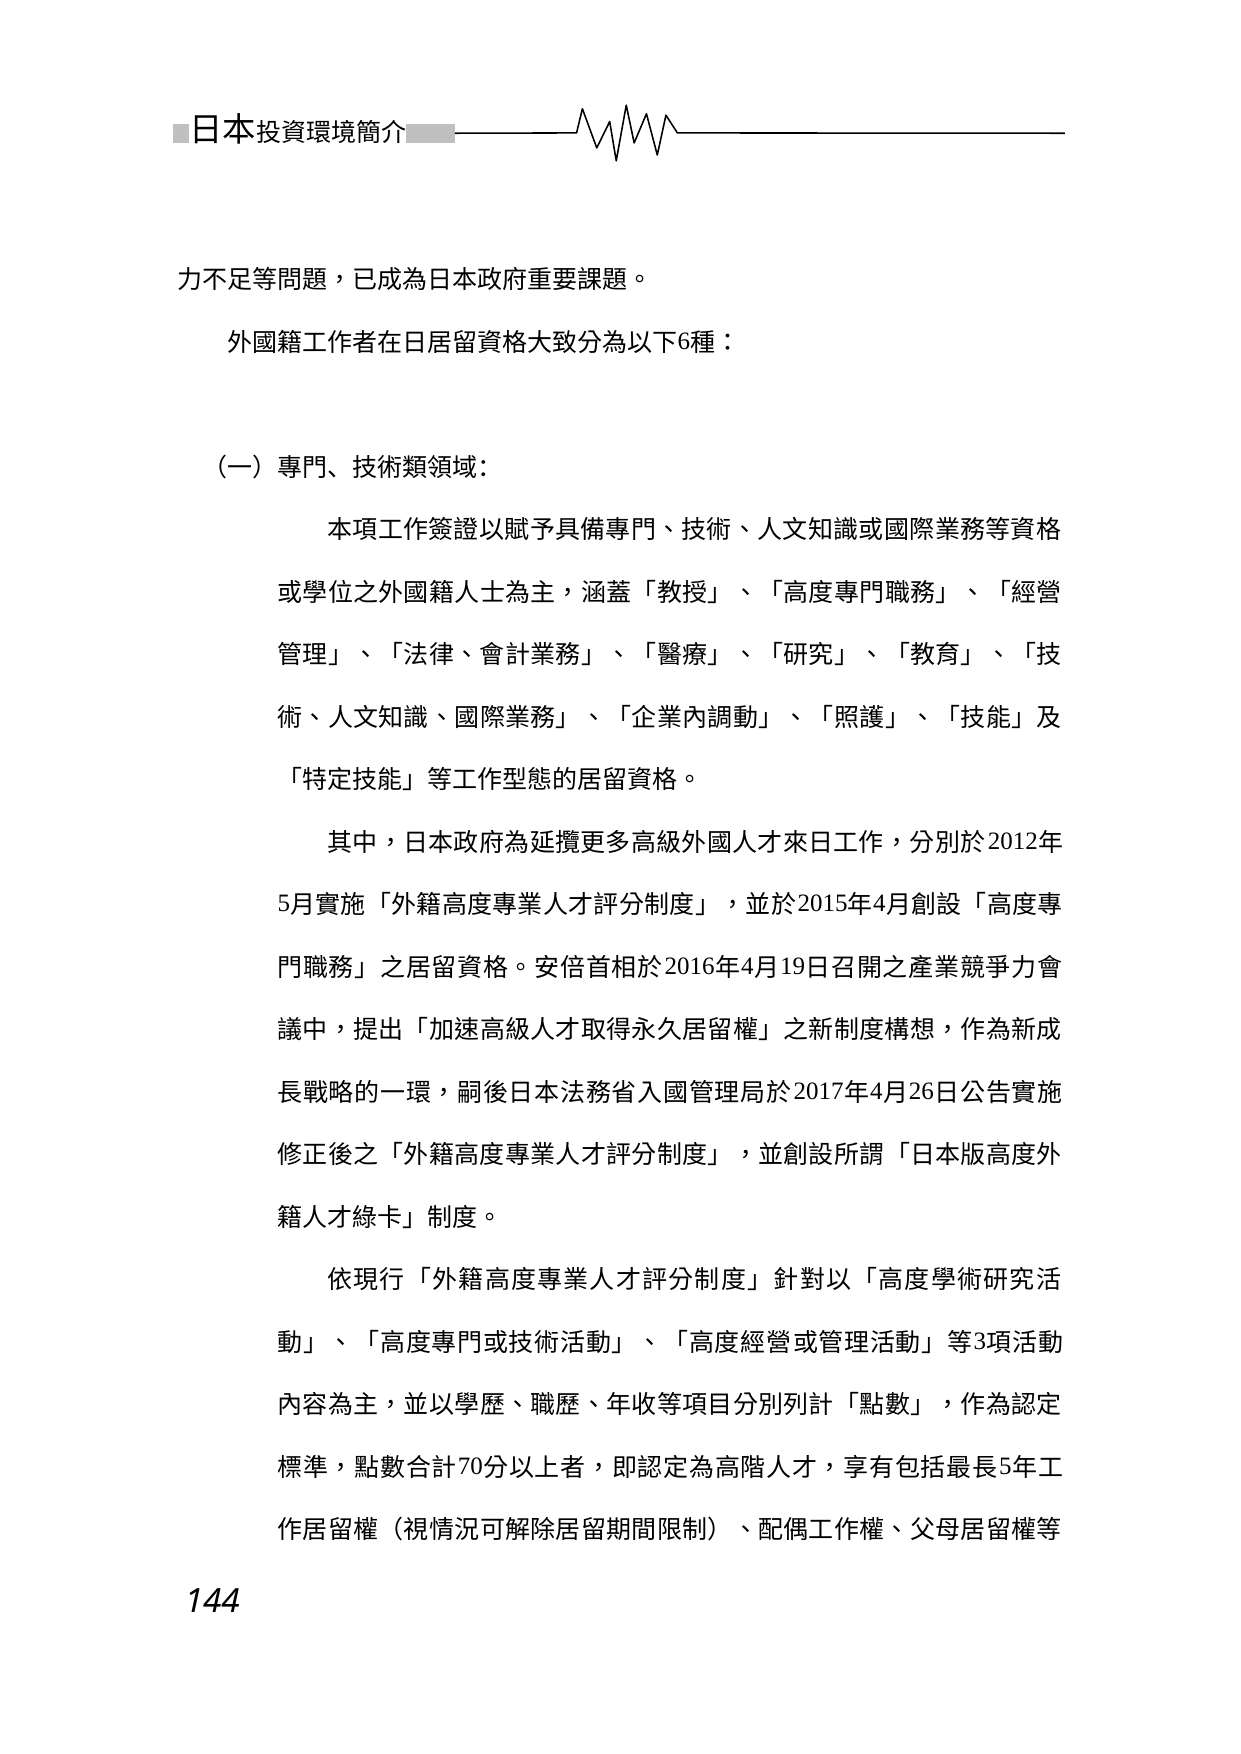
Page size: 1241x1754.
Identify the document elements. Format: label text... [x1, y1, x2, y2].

text 力不足等問題，已成為日本政府重要課題。 [177, 236, 1063, 299]
text （一）專門、技術類領域： [202, 424, 1063, 486]
text 依現行「外籍高度專業人才評分制度」針對以「高度學術研究活動」、「高度專門或技術活動」、「高度經營或管理活動」等3項活動內容為主，並以學歷、職歷、年收等項目分別列計「點數」，作為認定標準，點數合計70分以上者，即認定為高階人才，享有包括最長5年工作居留權（視情況可解除居留期間限制）、配偶工作權、父母居留權等 [277, 1236, 1063, 1549]
text 其中，日本政府為延攬更多高級外國人才來日工作，分別於2012年5月實施「外籍高度專業人才評分制度」，並於2015年4月創設「高度專門職務」之居留資格。安倍首相於2016年4月19日召開之產業競爭力會議中，提出「加速高級人才取得永久居留權」之新制度構想，作為新成長戰略的一環，嗣後日本法務省入國管理局於2017年4月26日公告實施修正後之「外籍高度專業人才評分制度」，並創設所謂「日本版高度外籍人才綠卡」制度。 [277, 799, 1063, 1236]
text 外國籍工作者在日居留資格大致分為以下6種： [177, 299, 1063, 361]
text 本項工作簽證以賦予具備專門、技術、人文知識或國際業務等資格或學位之外國籍人士為主，涵蓋「教授」、「高度專門職務」、「經營管理」、「法律、會計業務」、「醫療」、「研究」、「教育」、「技術、人文知識、國際業務」、「企業內調動」、「照護」、「技能」及「特定技能」等工作型態的居留資格。 [277, 486, 1063, 799]
